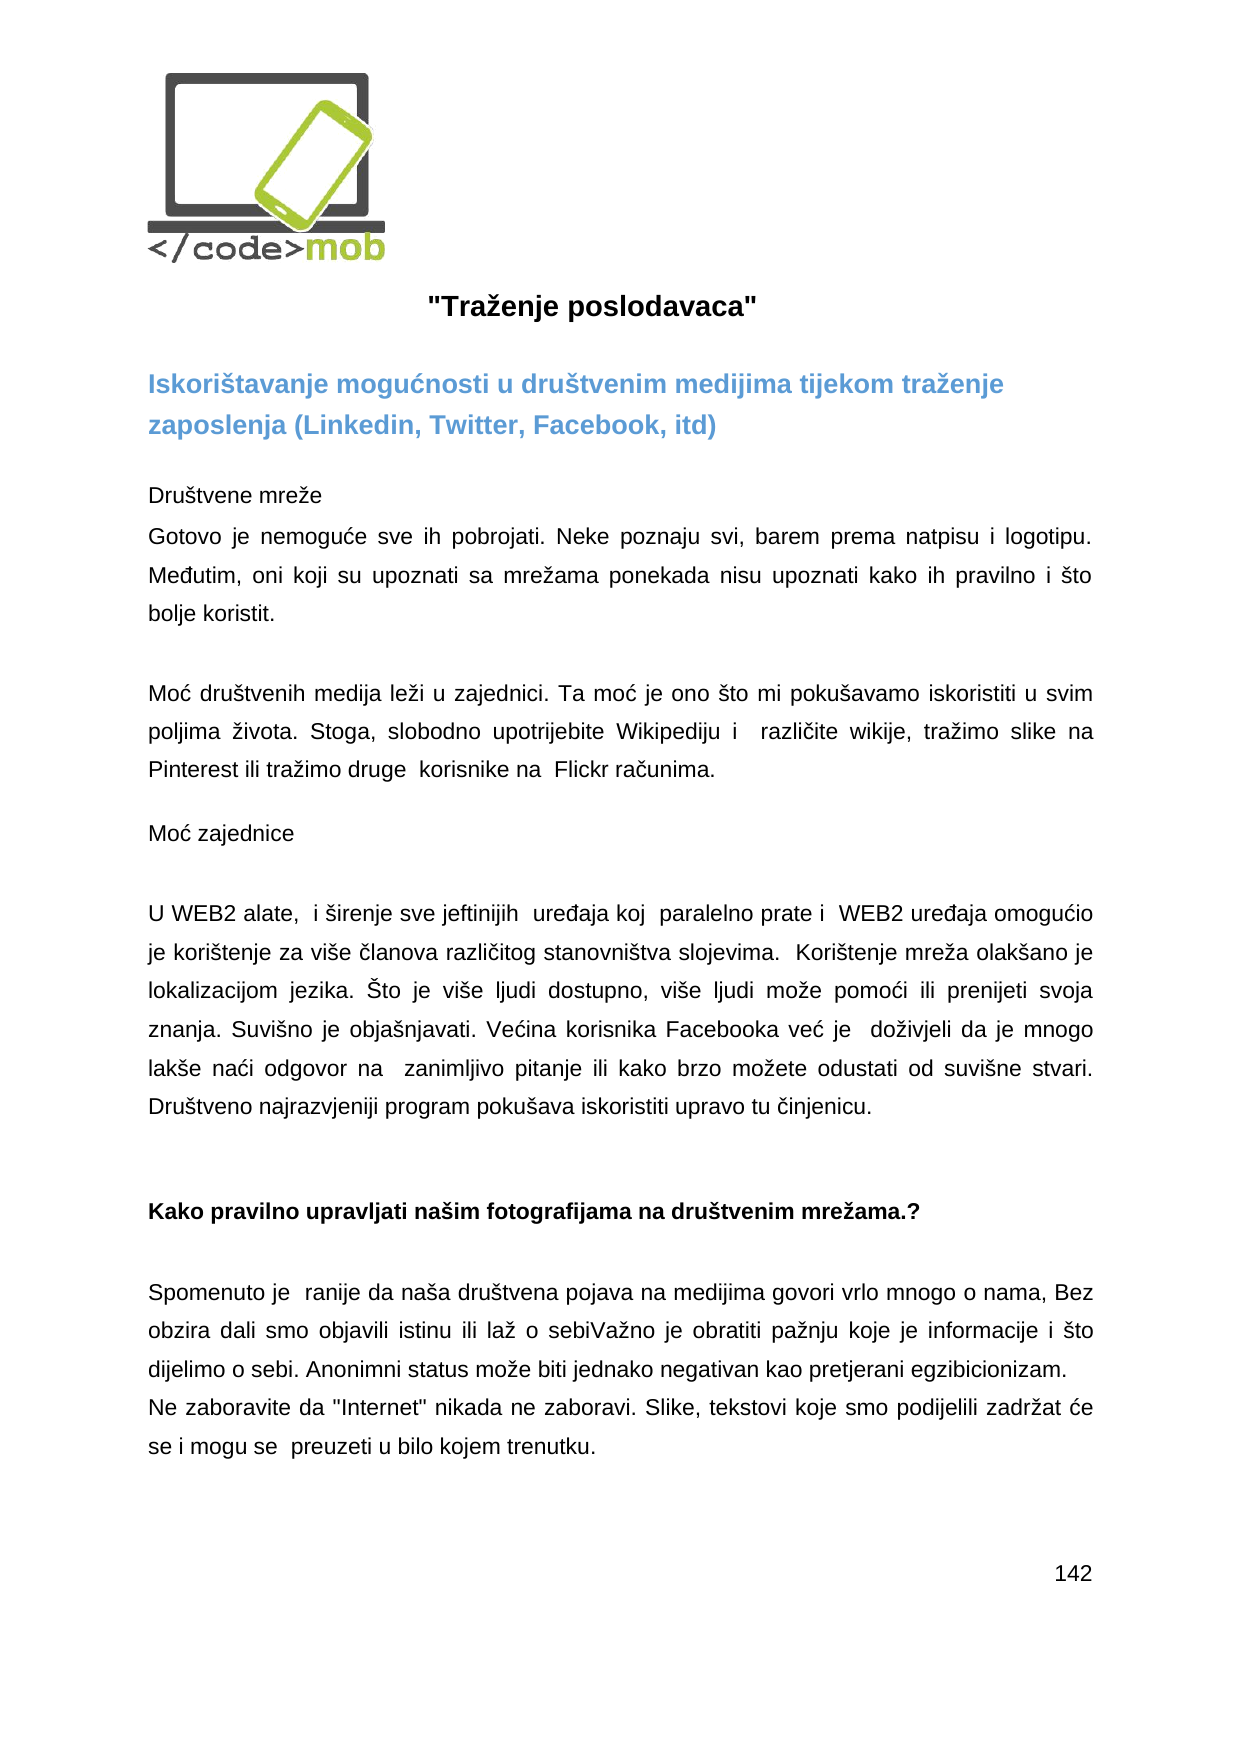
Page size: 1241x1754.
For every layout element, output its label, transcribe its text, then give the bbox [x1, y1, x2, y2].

picture [147, 73, 385, 263]
text Iskorištavanje mogućnosti u društvenim medijima tijekom traženje zaposlenja (Linkedin, Twitter, Facebook, itd) [148, 361, 1094, 443]
text Spomenuto je ranije da naša društvena pojava na medijima govori vrlo mnogo o nama, Bez obzira dali smo objavili istinu ili laž o sebiVažno je obratiti pažnju koje je informacije i što dijelimo o sebi. Anonimni status može biti jednako negativan kao pretjerani egzibicionizam. [148, 1278, 1094, 1382]
text Ne zaboravite da "Internet" nikada ne zaboravi. Slike, tekstovi koje smo podijelili zadržat će se i mogu se preuzeti u bilo kojem trenutku. [148, 1394, 1094, 1459]
text Gotovo je nemoguće sve ih pobrojati. Neke poznaju svi, barem prema natpisu i logotipu. Međutim, oni koji su upoznati sa mrežama ponekada nisu upoznati kako ih pravilno i što bolje koristit. [148, 523, 1092, 626]
text 142 [1054, 1560, 1094, 1587]
text "Traženje poslodavaca" [427, 289, 1094, 323]
text Moć društvenih medija leži u zajednici. Ta moć je ono što mi pokušavamo iskoristiti u svim poljima života. Stoga, slobodno upotrijebite Wikipediju i različite wikije, tražimo slike na Pinterest ili tražimo druge korisnike na Flickr računima. [148, 679, 1094, 782]
text Kako pravilno upravljati našim fotografijama na društvenim mrežama.? [148, 1198, 1094, 1225]
text Moć zajednice [148, 820, 1094, 847]
text U WEB2 alate, i širenje sve jeftinijih uređaja koj paralelno prate i WEB2 uređaja omogućio je korištenje za više članova različitog stanovništva slojevima. Korištenje mreža olakšano je lokalizacijom jezika. Što je više ljudi dostupno, više ljudi može pomoći ili prenijeti svoja znanja. Suvišno je objašnjavati. Većina korisnika Facebooka već je doživjeli da je mnogo lakše naći odgovor na zanimljivo pitanje ili kako brzo možete odustati od suvišne stvari. Društveno najrazvjeniji program pokušava iskoristiti upravo tu činjenicu. [148, 900, 1094, 1120]
text Društvene mreže [148, 483, 1094, 509]
